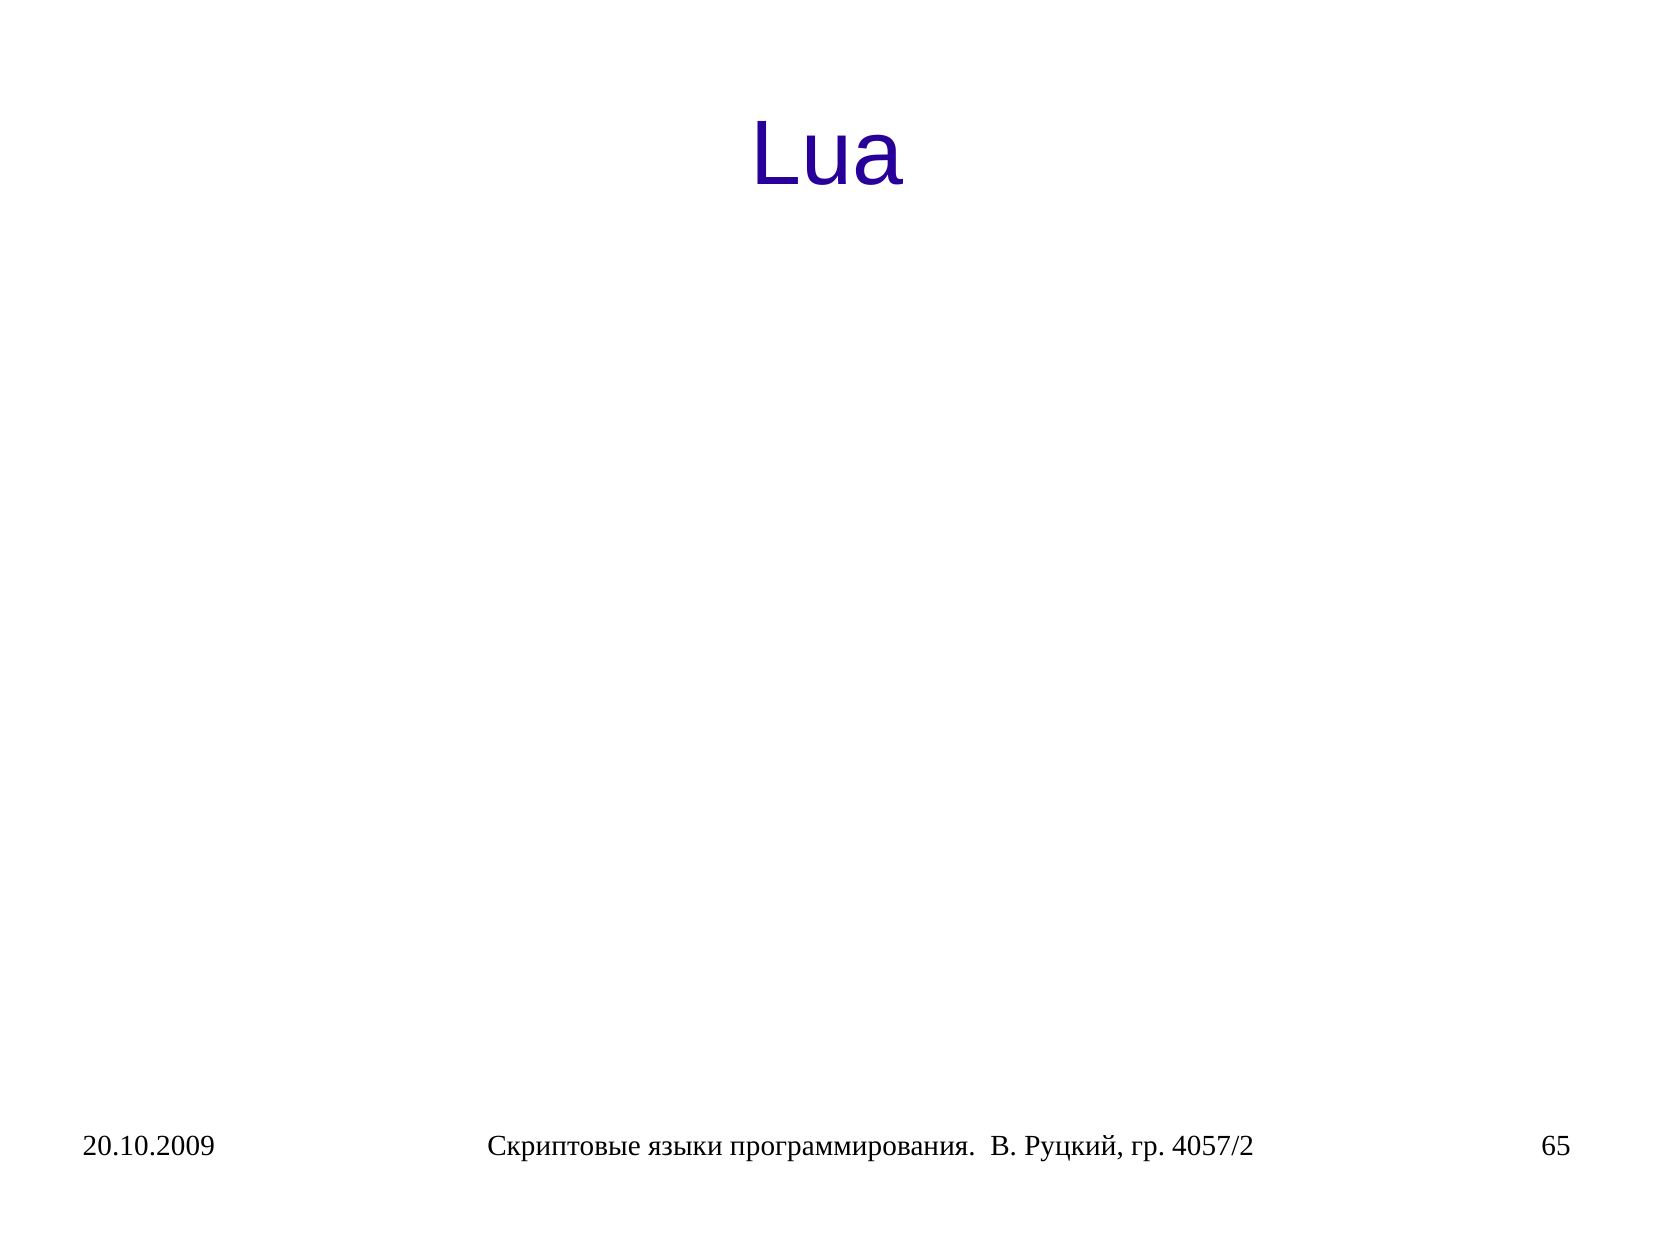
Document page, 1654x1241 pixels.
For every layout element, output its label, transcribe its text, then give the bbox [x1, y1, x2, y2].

title Lua [82, 49, 1571, 257]
